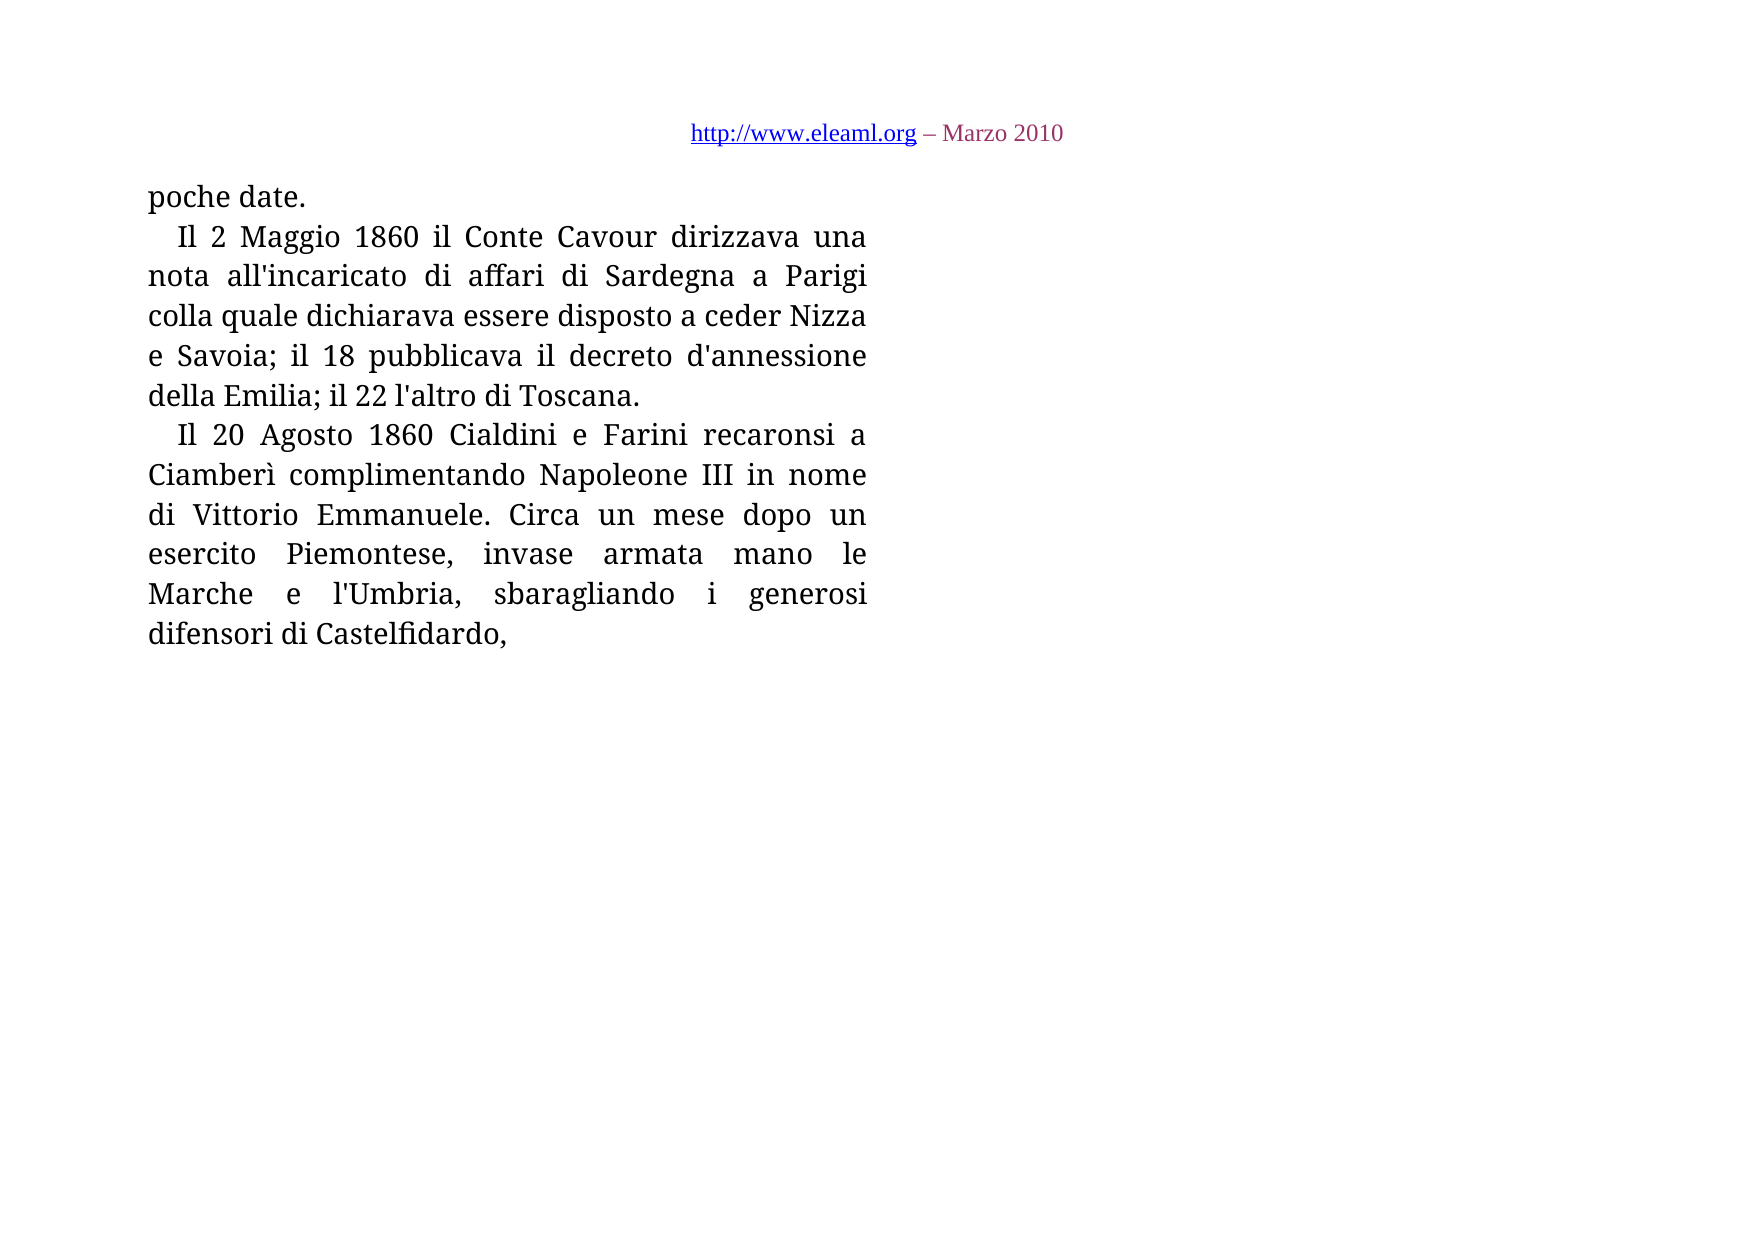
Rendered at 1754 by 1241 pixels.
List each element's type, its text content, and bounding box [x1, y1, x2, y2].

text Il 20 Agosto 1860 Cialdini e Farini recaronsi a Ciamberì complimentando Napoleone III in nome di Vittorio Emmanuele. Circa un mese dopo un esercito Piemontese, invase armata mano le Marche e l'Umbria, sbaragliando i generosi difensori di Castelfidardo, [148, 414, 868, 653]
text Il 2 Maggio 1860 il Conte Cavour dirizzava una nota all'incaricato di affari di Sardegna a Parigi colla quale dichiarava essere disposto a ceder Nizza e Savoia; il 18 pubblicava il decreto d'annessione della Emilia; il 22 l'altro di Toscana. [148, 216, 868, 414]
text poche date. [148, 176, 868, 216]
